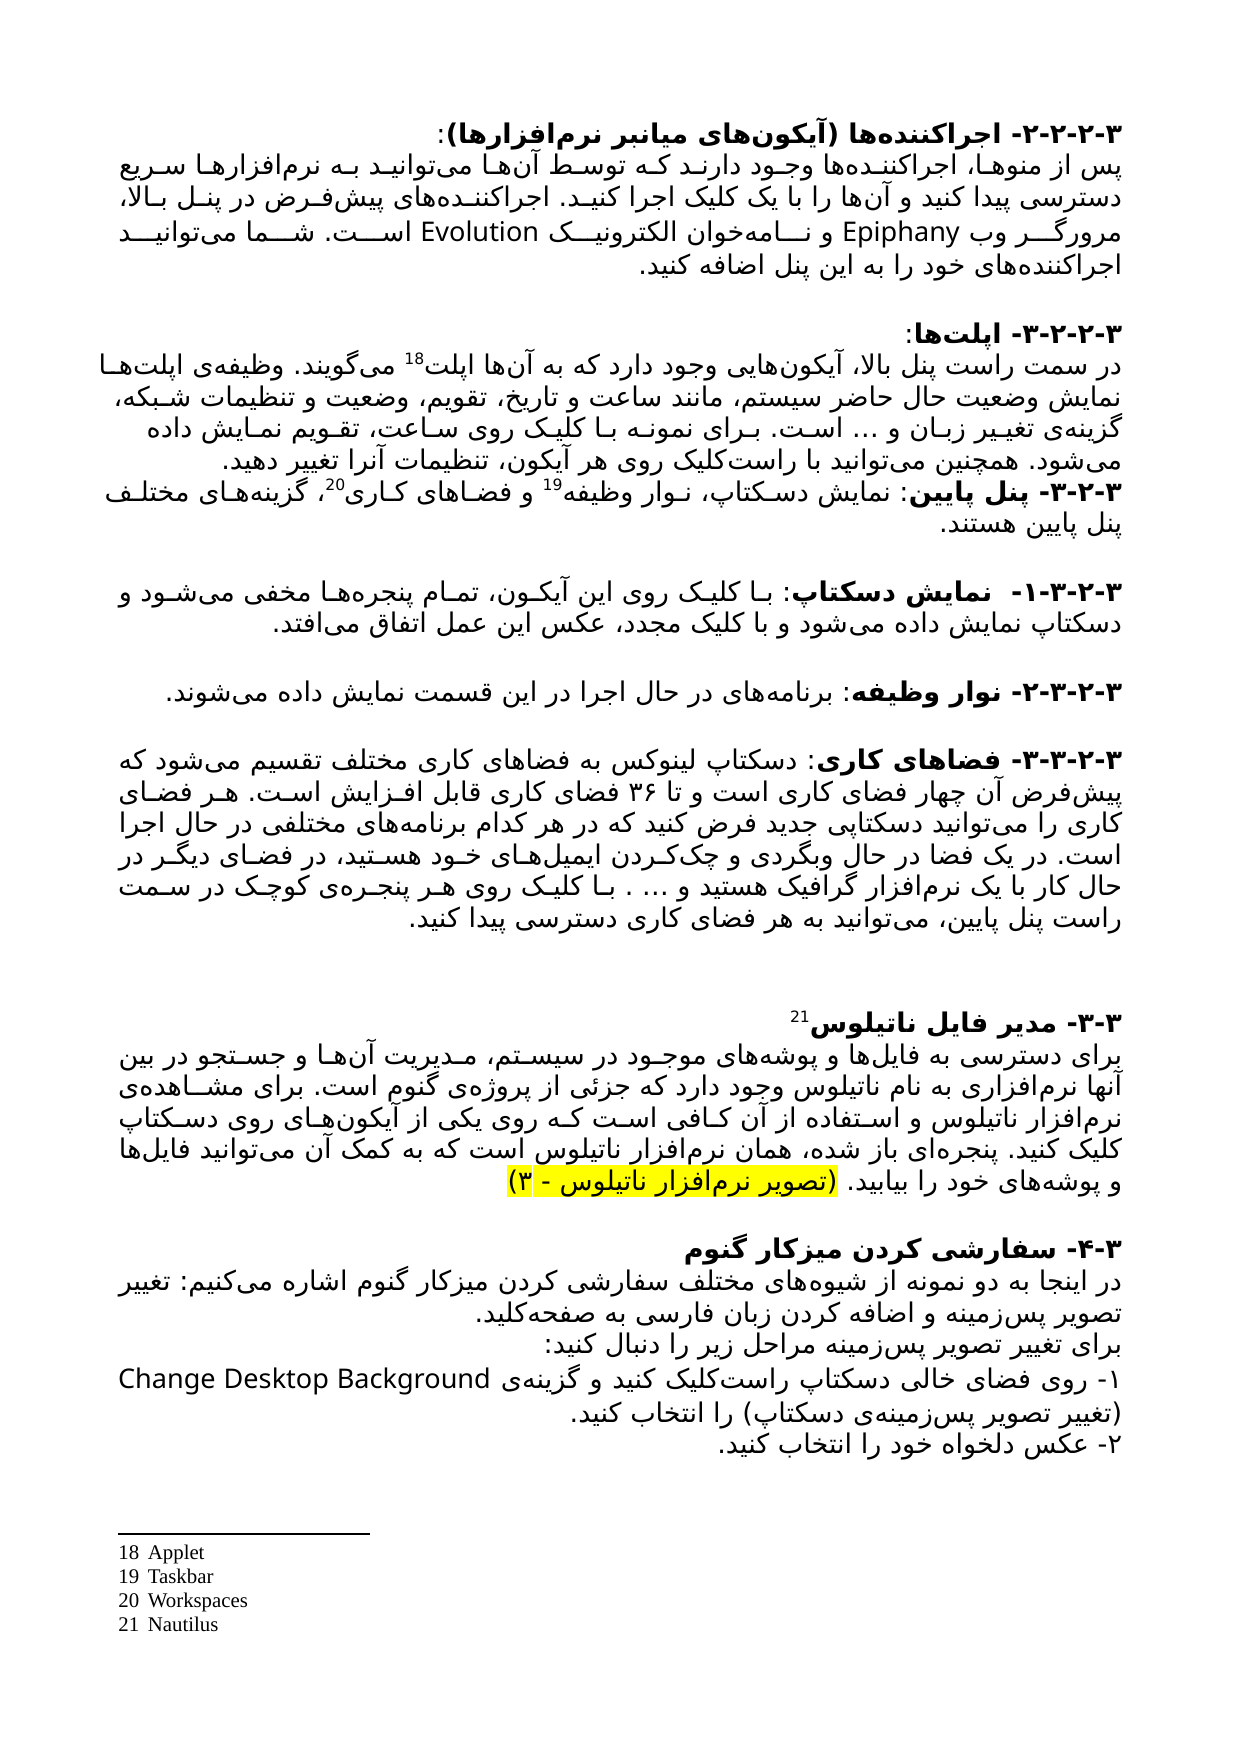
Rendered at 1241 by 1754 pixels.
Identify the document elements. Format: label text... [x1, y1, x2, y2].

text پس از منوها، اجراکننده‌ها وجود دارند که توسط آن‌ها می‌توانید به نرم‌افزارها سریع دسترسی پیدا کنید و آن‌ها را با یک کلیک اجرا کنید. اجراکننده‌های پیش‌فرض در پنل بالا، مرورگر وب Epiphany و نامه‌خوان الکترونیک Evolution است. شما می‌توانید اجراکننده‌های خود را به این پنل اضافه کنید. [118, 150, 1122, 281]
text ۳-۲-۲-۳- اپلت‌ها: [118, 318, 1122, 350]
text ۲-۳-۲-۳- نوار وظیفه: برنامه‌های در حال اجرا در این قسمت نمایش داده می‌شوند. [118, 676, 1122, 707]
text Workspaces [118, 1588, 1122, 1612]
text ۲- عکس دلخواه خود را انتخاب کنید. [118, 1428, 1122, 1460]
text Taskbar [118, 1564, 1122, 1588]
text ۴-۳- سفارشی کردن میزکار گنوم [118, 1234, 1122, 1265]
text Nautilus [118, 1612, 1122, 1636]
text برای تغییر تصویر پس‌زمینه مراحل زیر را دنبال کنید: [118, 1328, 1122, 1360]
text در اینجا به دو نمونه از شیوه‌های مختلف سفارشی کردن میزکار گنوم اشاره می‌کنیم: تغییر تصویر پس‌زمینه و اضافه کردن زبان فارسی به صفحه‌کلید. [118, 1265, 1122, 1328]
text در سمت راست پنل بالا، آیکون‌هایی وجود دارد که به آن‌ها اپلت می‌گویند. وظیفه‌ی اپلت‌ها نمایش وضعیت حال حاضر سیستم، مانند ساعت و تاریخ، تقویم، وضعیت و تنظیمات شبکه، گزینه‌ی تغییر زبان و … است. برای نمونه با کلیک روی ساعت، تقویم نمایش داده می‌شود. همچنین می‌توانید با راست‌کلیک روی هر آیکون، تنظیمات آنرا تغییر دهید. [118, 350, 1122, 476]
text ۱-۳-۲-۳- نمایش دسکتاپ: با کلیک روی این آیکون، تمام پنجره‌ها مخفی می‌شود و دسکتاپ نمایش داده می‌شود و با کلیک مجدد، عکس این عمل اتفاق می‌افتد. [118, 576, 1122, 639]
text ۱- روی فضای خالی دسکتاپ راست‌کلیک کنید و گزینه‌ی Change Desktop Background (تغییر تصویر پس‌زمینه‌ی دسکتاپ) را انتخاب کنید. [118, 1360, 1122, 1428]
text ۳-۳-۲-۳- فضا‌های کاری: دسکتاپ لینوکس به فضاهای کاری مختلف تقسیم می‌شود که پیش‌فرض آن چهار فضای کاری است و تا ۳۶ فضای کاری قابل افزایش است. هر فضای کاری را می‌توانید دسکتاپی جدید فرض کنید که در هر کدام برنامه‌های مختلفی در حال اجرا است. در یک فضا در حال وبگردی و چک‌کردن ایمیل‌های خود هستید، در فضای دیگر در حال کار با یک نرم‌افزار گرافیک هستید و … . با کلیک روی هر پنجره‌ی کوچک در سمت راست پنل پایین، می‌توانید به هر فضای کاری دسترسی پیدا کنید. [118, 744, 1122, 934]
text Applet [118, 1539, 1122, 1564]
text ۳-۳- مدیر فایل ناتیلوس [118, 1007, 1122, 1039]
text ۳-۲-۳- پنل پایین: نمایش دسکتاپ، نوار وظیفه و فضا‌های کاری، گزینه‌های مختلف پنل پایین هستند. [118, 476, 1122, 539]
text ۲-۲-۲-۳- اجراکننده‌ها (آیکون‌های میانبر نرم‌افزارها): [118, 118, 1122, 150]
text برای دسترسی به فایل‌ها و پوشه‌های موجود در سیستم، مدیریت آن‌ها و جستجو در بین آنها نرم‌افزاری به نام ناتیلوس وجود دارد که جزئی از پروژه‌ی گنوم است. برای مشاهده‌ی نرم‌افزار ناتیلوس و استفاده از آن کافی است که روی یکی از آیکون‌های روی دسکتاپ کلیک کنید. پنجره‌ای باز شده، همان نرم‌افزار ناتیلوس است که به کمک آن می‌توانید فایل‌ها و پوشه‌های خود را بیابید. (تصویر نرم‌افزار ناتیلوس - ۳) [118, 1039, 1122, 1197]
